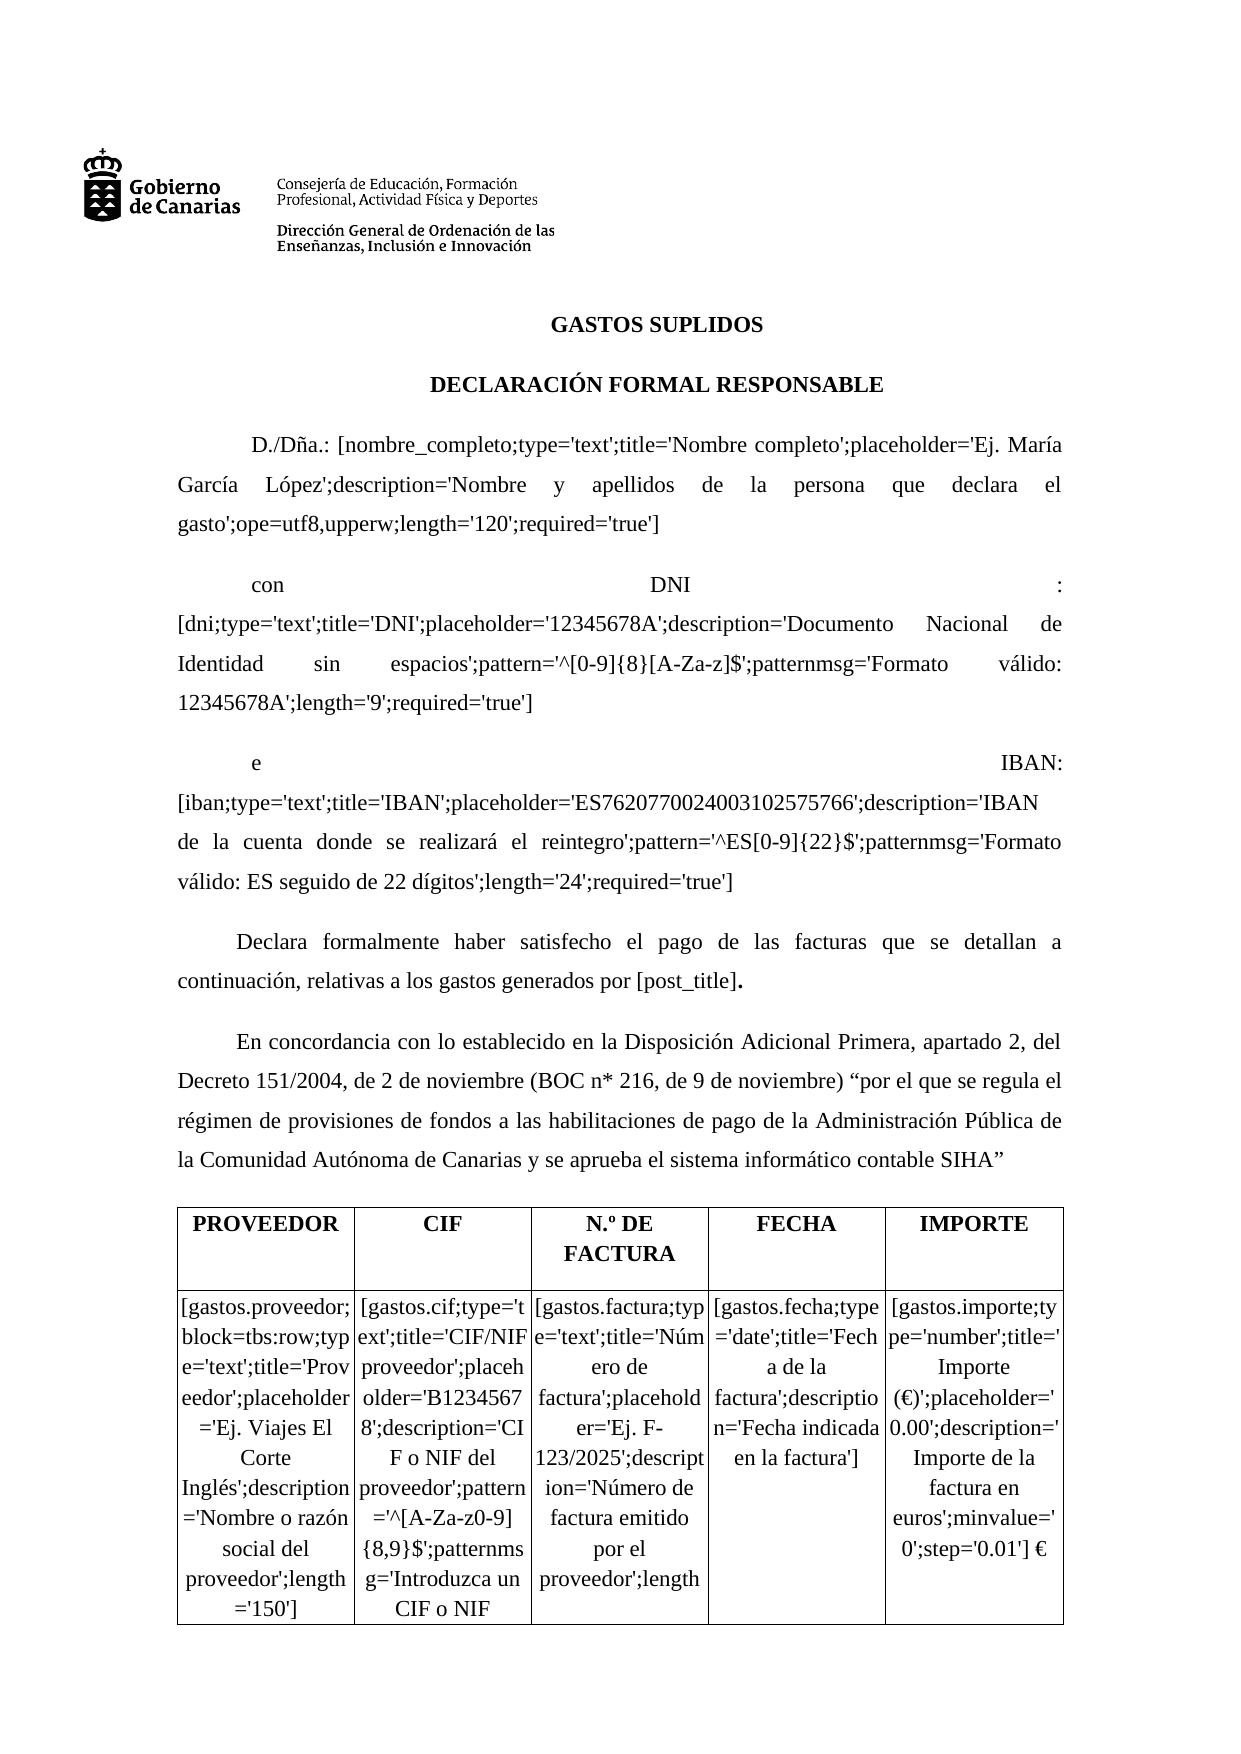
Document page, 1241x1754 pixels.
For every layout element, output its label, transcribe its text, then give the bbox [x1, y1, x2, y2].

table_header PROVEEDOR [178, 1208, 354, 1290]
table_cell [gastos.cif;type='text';title='CIF/NIF proveedor';placeholder='B12345678';description='CIF o NIF del proveedor';pattern='^[A-Za-z0-9]{8,9}$';patternmsg='Introduzca un CIF o NIF [355, 1291, 531, 1624]
text con DNI : [dni;type='text';title='DNI';placeholder='12345678A';description='Documento Nacional de Identidad sin espacios';pattern='^[0-9]{8}[A-Za-z]$';patternmsg='Formato válido: 12345678A';length='9';required='true'] [177, 571, 1063, 715]
text D./Dña.: [nombre_completo;type='text';title='Nombre completo';placeholder='Ej. María García López';description='Nombre y apellidos de la persona que declara el gasto';ope=utf8,upperw;length='120';required='true'] [177, 431, 1063, 537]
table_header CIF [355, 1208, 531, 1290]
table_header IMPORTE [886, 1208, 1063, 1290]
text DECLARACIÓN FORMAL RESPONSABLE [177, 371, 1063, 397]
table_cell [gastos.fecha;type='date';title='Fecha de la factura';description='Fecha indicada en la factura'] [709, 1291, 885, 1624]
table_cell [gastos.proveedor;block=tbs:row;type='text';title='Proveedor';placeholder='Ej. Viajes El Corte Inglés';description='Nombre o razón social del proveedor';length='150'] [178, 1291, 354, 1624]
text e IBAN: [iban;type='text';title='IBAN';placeholder='ES7620770024003102575766';description='IBAN de la cuenta donde se realizará el reintegro';pattern='^ES[0-9]{22}$';patternmsg='Formato válido: ES seguido de 22 dígitos';length='24';required='true'] [177, 749, 1063, 894]
table_cell [gastos.factura;type='text';title='Número de factura';placeholder='Ej. F-123/2025';description='Número de factura emitido por el proveedor';length [532, 1291, 708, 1624]
table_cell [gastos.importe;type='number';title='Importe (€)';placeholder='0.00';description='Importe de la factura en euros';minvalue='0';step='0.01'] € [886, 1291, 1063, 1624]
text GASTOS SUPLIDOS [177, 311, 1063, 337]
table_header FECHA [709, 1208, 885, 1290]
text En concordancia con lo establecido en la Disposición Adicional Primera, apartado 2, del Decreto 151/2004, de 2 de noviembre (BOC n* 216, de 9 de noviembre) “por el que se regula el régimen de provisiones de fondos a las habilitaciones de pago de la Administración Pública de la Comunidad Autónoma de Canarias y se aprueba el sistema informático contable SIHA” [177, 1028, 1063, 1173]
picture [83, 148, 555, 254]
table_header N.º DE FACTURA [532, 1208, 708, 1290]
text Declara formalmente haber satisfecho el pago de las facturas que se detallan a continuación, relativas a los gastos generados por [post_title]. [177, 928, 1063, 994]
